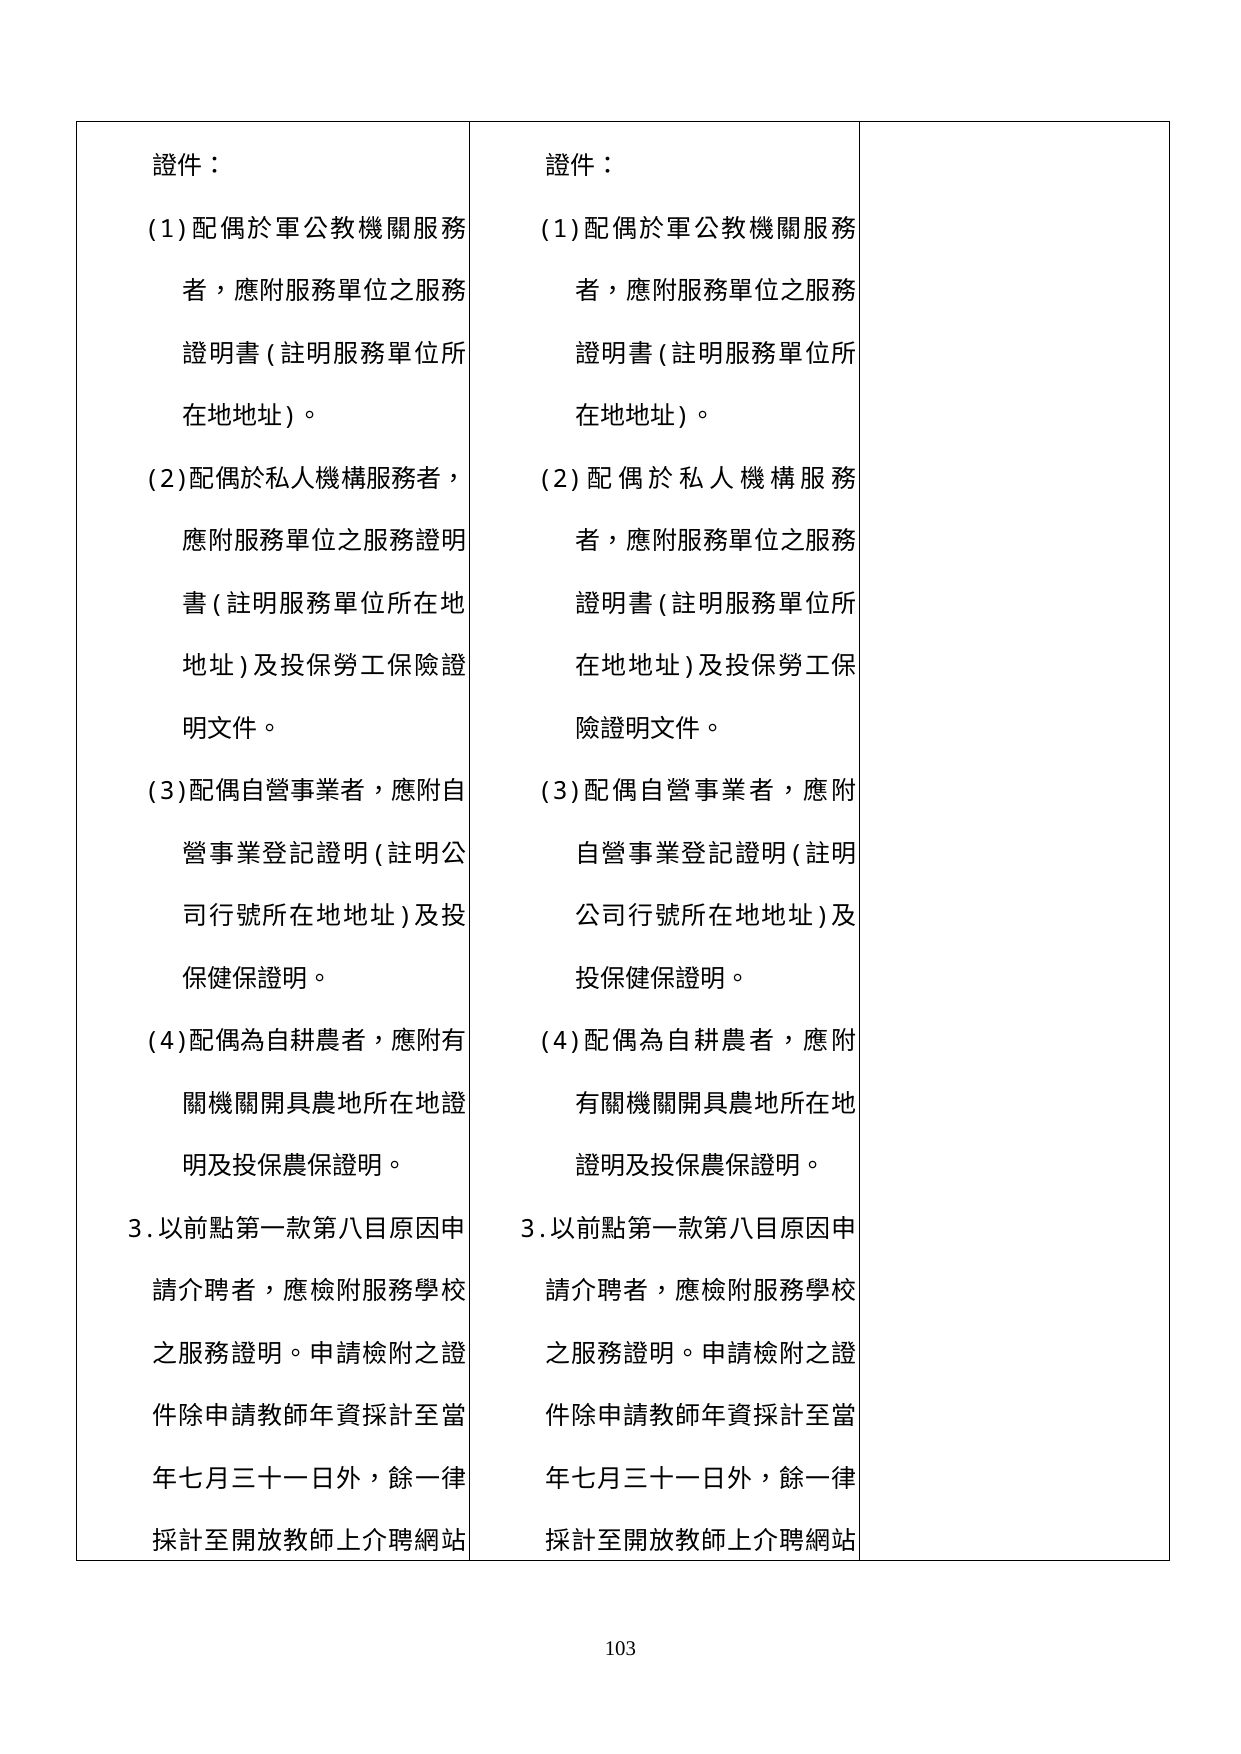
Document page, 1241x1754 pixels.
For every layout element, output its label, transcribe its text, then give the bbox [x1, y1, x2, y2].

table_cell 證件： (1)配偶於軍公教機關服務者，應附服務單位之服務證明書(註明服務單位所在地地址)。 (2)配偶於私人機構服務者，應附服務單位之服務證明書(註明服務單位所在地地址)及投保勞工保險證明文件。 (3)配偶自營事業者，應附自營事業登記證明(註明公司行號所在地地址)及投保健保證明。 (4)配偶為自耕農者，應附有關機關開具農地所在地證明及投保農保證明。 3.以前點第一款第八目原因申請介聘者，應檢附服務學校之服務證明。申請檢附之證件除申請教師年資採計至當年七月三十一日外，餘一律採計至開放教師上介聘網站 [77, 122, 469, 1559]
table_cell [860, 122, 1169, 1559]
table_cell 證件： (1)配偶於軍公教機關服務者，應附服務單位之服務證明書(註明服務單位所在地地址)。 (2)配偶於私人機構服務者，應附服務單位之服務證明書(註明服務單位所在地地址)及投保勞工保險證明文件。 (3)配偶自營事業者，應附自營事業登記證明(註明公司行號所在地地址)及投保健保證明。 (4)配偶為自耕農者，應附有關機關開具農地所在地證明及投保農保證明。 3.以前點第一款第八目原因申請介聘者，應檢附服務學校之服務證明。申請檢附之證件除申請教師年資採計至當年七月三十一日外，餘一律採計至開放教師上介聘網站 [470, 122, 859, 1559]
